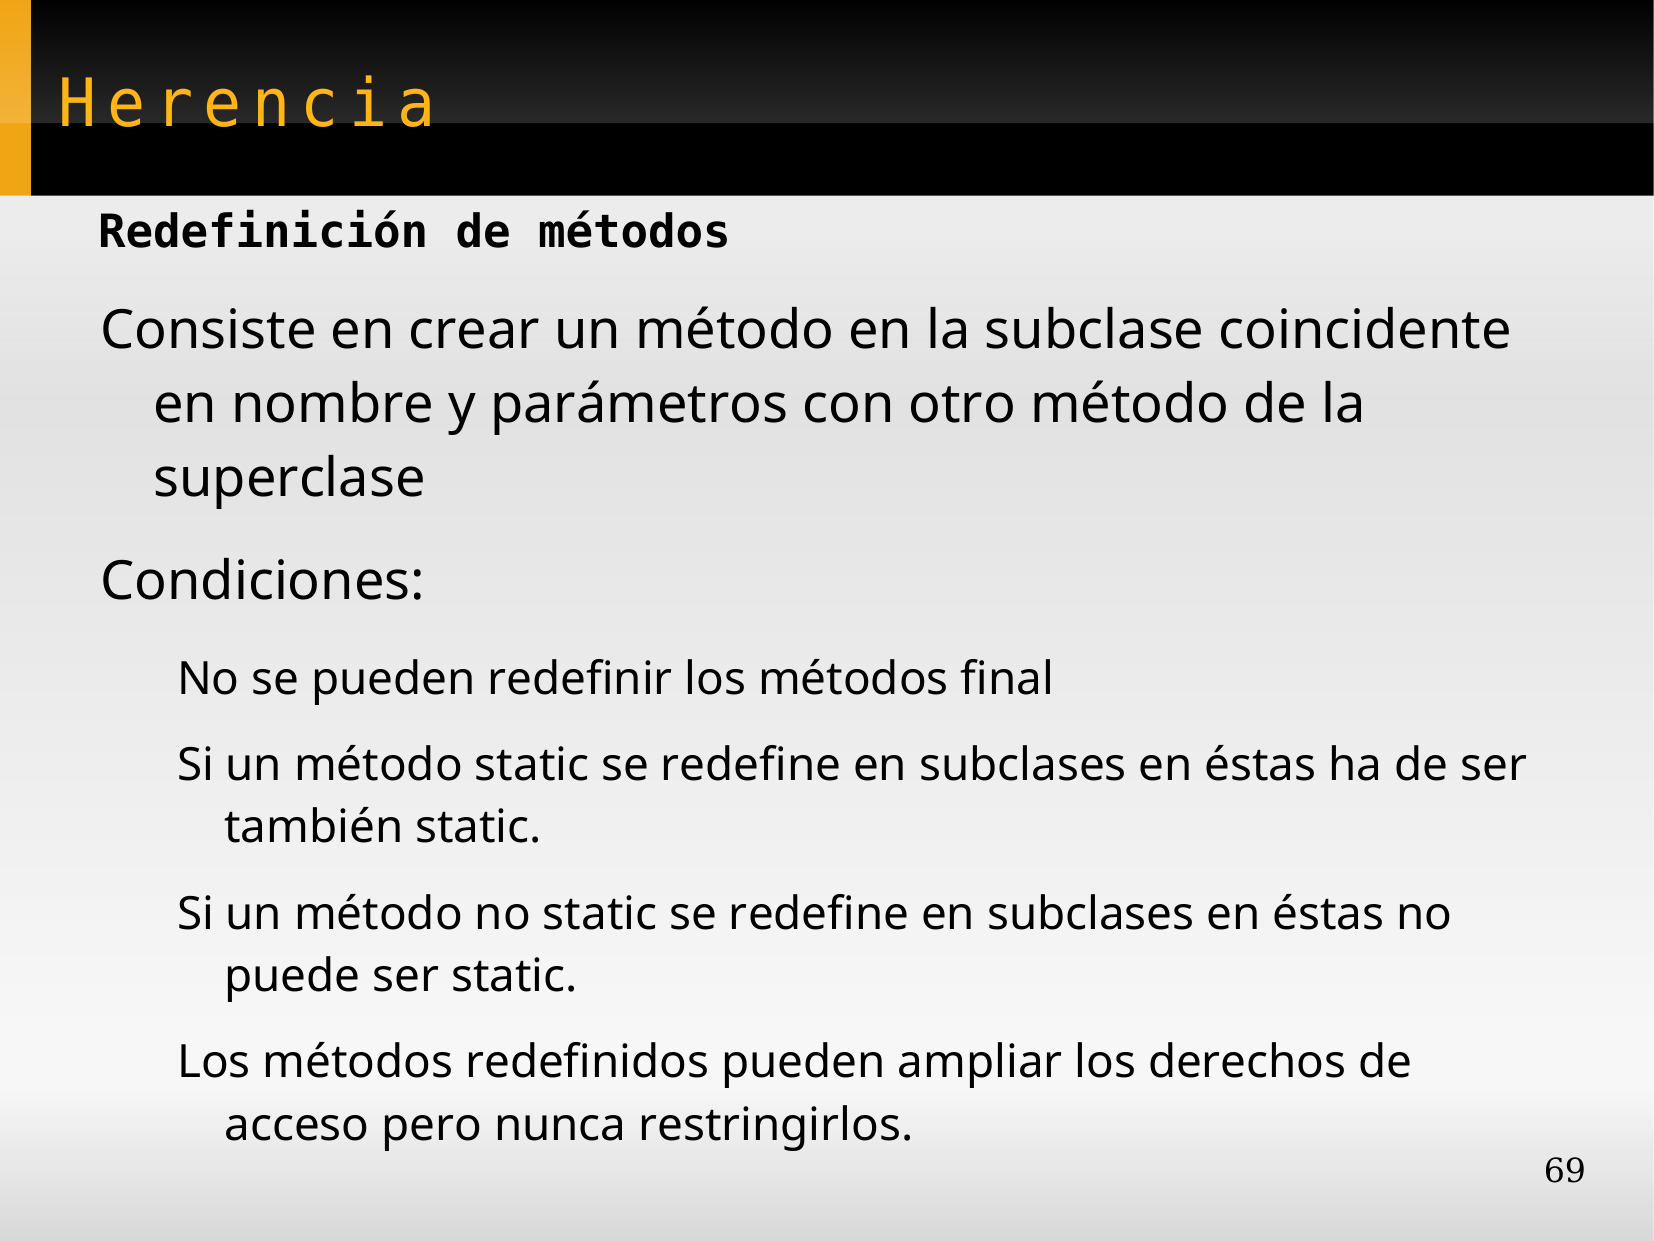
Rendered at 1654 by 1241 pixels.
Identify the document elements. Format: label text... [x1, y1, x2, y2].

title Herencia [59, 29, 1595, 178]
text_box Redefinición de métodos [83, 197, 746, 266]
list Consiste en crear un método en la subclase coincidente en nombre y parámetros con otro método de la superclase Condiciones: No se pueden redefinir los métodos final Si un método static se redefine en subclases en éstas ha de ser también static. Si un método no static se redefine en subclases en éstas no puede ser static. Los métodos redefinidos pueden ampliar los derechos de acceso pero nunca restringirlos. [82, 290, 1571, 1109]
picture [0, 0, 1654, 1241]
